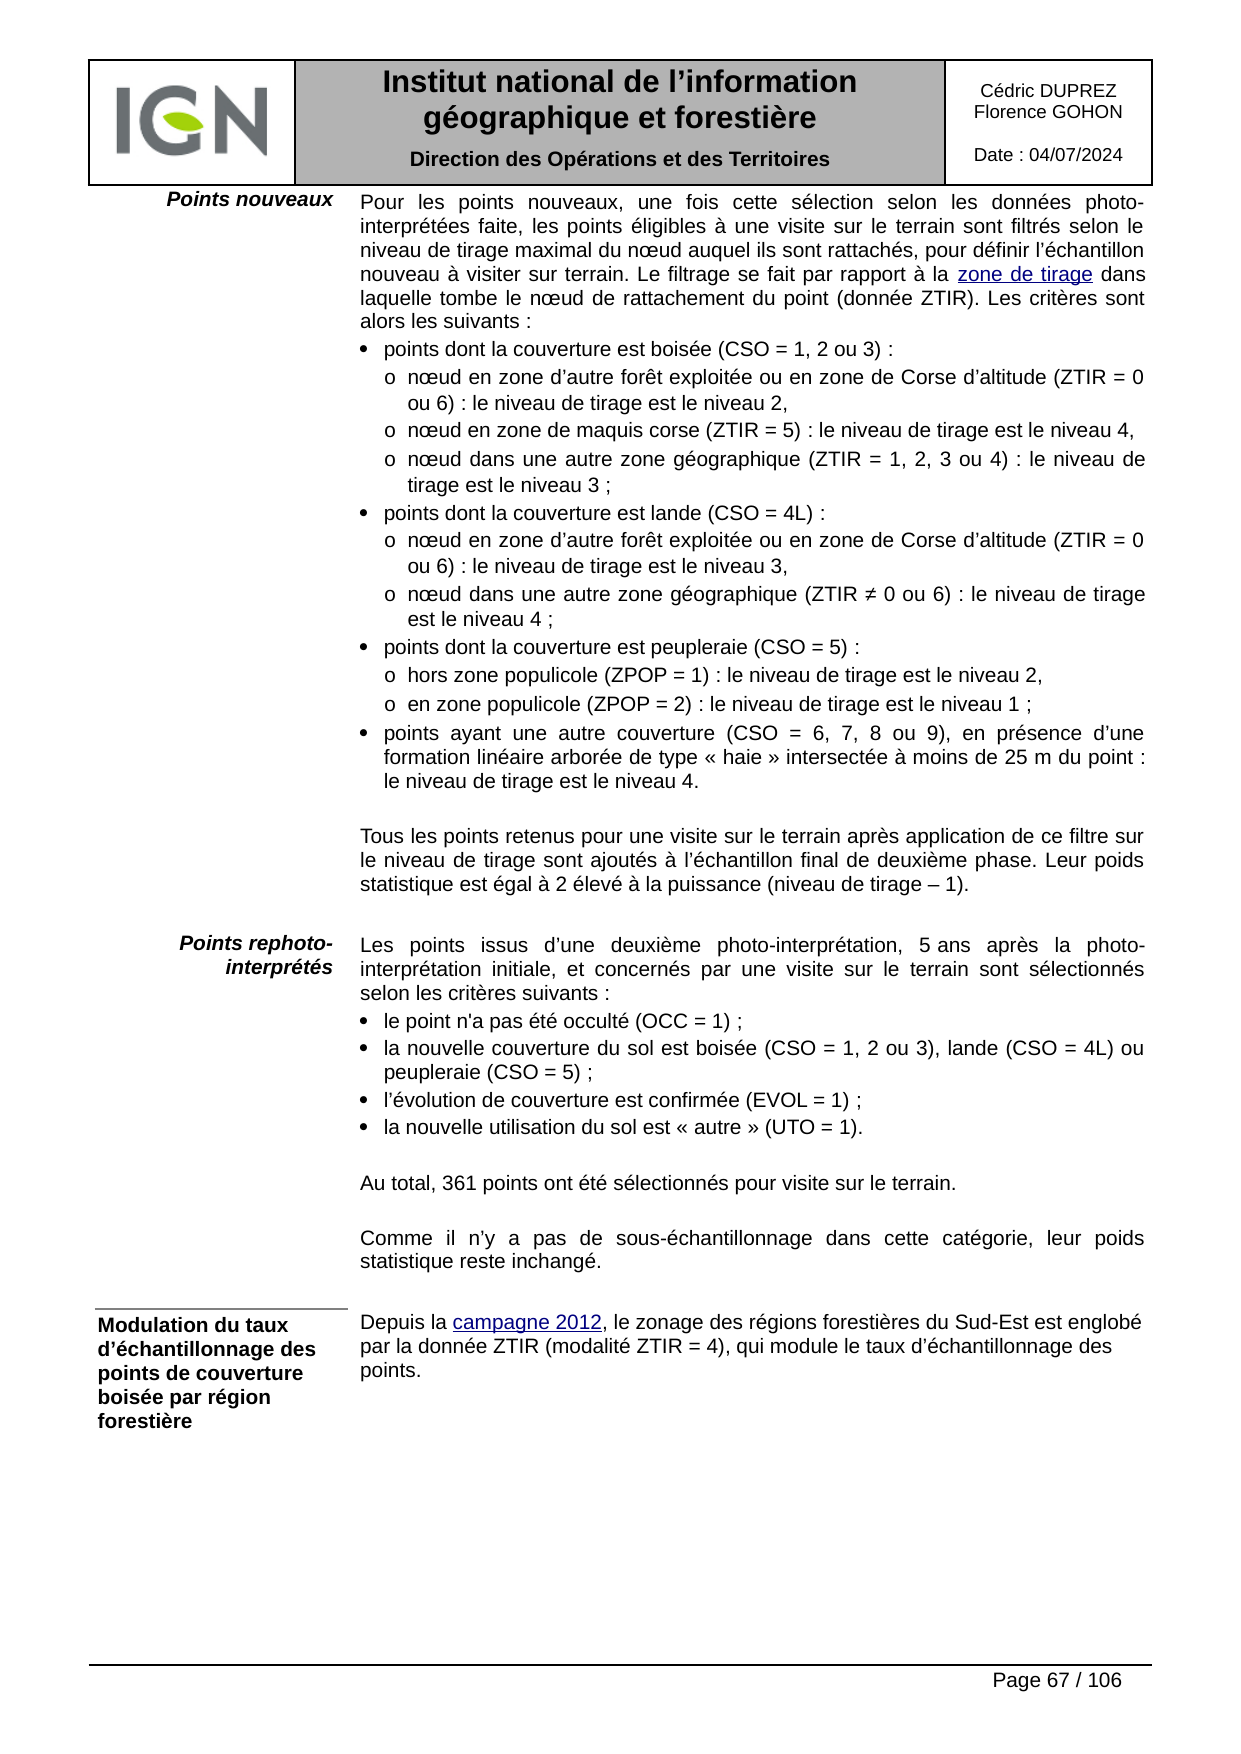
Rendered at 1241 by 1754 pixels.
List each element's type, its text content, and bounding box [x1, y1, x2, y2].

table_cell Points nouveaux [89, 186, 354, 929]
table_cell Points rephoto-interprétés [89, 930, 354, 1307]
picture [91, 62, 293, 180]
table_cell Les points issus d’une deuxième photo-interprétation, 5 ans après la photo-interprétation initiale, et concernés par une visite sur le terrain sont sélectionnés selon les critères suivants : le point n'a pas été occulté (OCC = 1) ; la nouvelle couverture du sol est boisée (CSO = 1, 2 ou 3), lande (CSO = 4L) ou peupleraie (CSO = 5) ; l’évolution de couverture est confirmée (EVOL = 1) ; la nouvelle utilisation du sol est « autre » (UTO = 1). Au total, 361 points ont été sélectionnés pour visite sur le terrain. Comme il n’y a pas de sous-échantillonnage dans cette catégorie, leur poids statistique reste inchangé. [354, 930, 1152, 1307]
table_cell Modulation du taux d’échantillonnage des points de couverture boisée par région forestière [89, 1307, 354, 1441]
table_cell Depuis la campagne 2012, le zonage des régions forestières du Sud-Est est englobé par la donnée ZTIR (modalité ZTIR = 4), qui module le taux d’échantillonnage des points. [354, 1307, 1152, 1441]
table_cell Pour les points nouveaux, une fois cette sélection selon les données photo-interprétées faite, les points éligibles à une visite sur le terrain sont filtrés selon le niveau de tirage maximal du nœud auquel ils sont rattachés, pour définir l’échantillon nouveau à visiter sur terrain. Le filtrage se fait par rapport à la zone de tirage dans laquelle tombe le nœud de rattachement du point (donnée ZTIR). Les critères sont alors les suivants : points dont la couverture est boisée (CSO = 1, 2 ou 3) : nœud en zone d’autre forêt exploitée ou en zone de Corse d’altitude (ZTIR = 0 ou 6) : le niveau de tirage est le niveau 2, nœud en zone de maquis corse (ZTIR = 5) : le niveau de tirage est le niveau 4, nœud dans une autre zone géographique (ZTIR = 1, 2, 3 ou 4) : le niveau de tirage est le niveau 3 ; points dont la couverture est lande (CSO = 4L) : nœud en zone d’autre forêt exploitée ou en zone de Corse d’altitude (ZTIR = 0 ou 6) : le niveau de tirage est le niveau 3, nœud dans une autre zone géographique (ZTIR ≠ 0 ou 6) : le niveau de tirage est le niveau 4 ; points dont la couverture est peupleraie (CSO = 5) : hors zone populicole (ZPOP = 1) : le niveau de tirage est le niveau 2, en zone populicole (ZPOP = 2) : le niveau de tirage est le niveau 1 ; points ayant une autre couverture (CSO = 6, 7, 8 ou 9), en présence d’une formation linéaire arborée de type « haie » intersectée à moins de 25 m du point : le niveau de tirage est le niveau 4. Tous les points retenus pour une visite sur le terrain après application de ce filtre sur le niveau de tirage sont ajoutés à l’échantillon final de deuxième phase. Leur poids statistique est égal à 2 élevé à la puissance (niveau de tirage – 1). [354, 186, 1152, 929]
